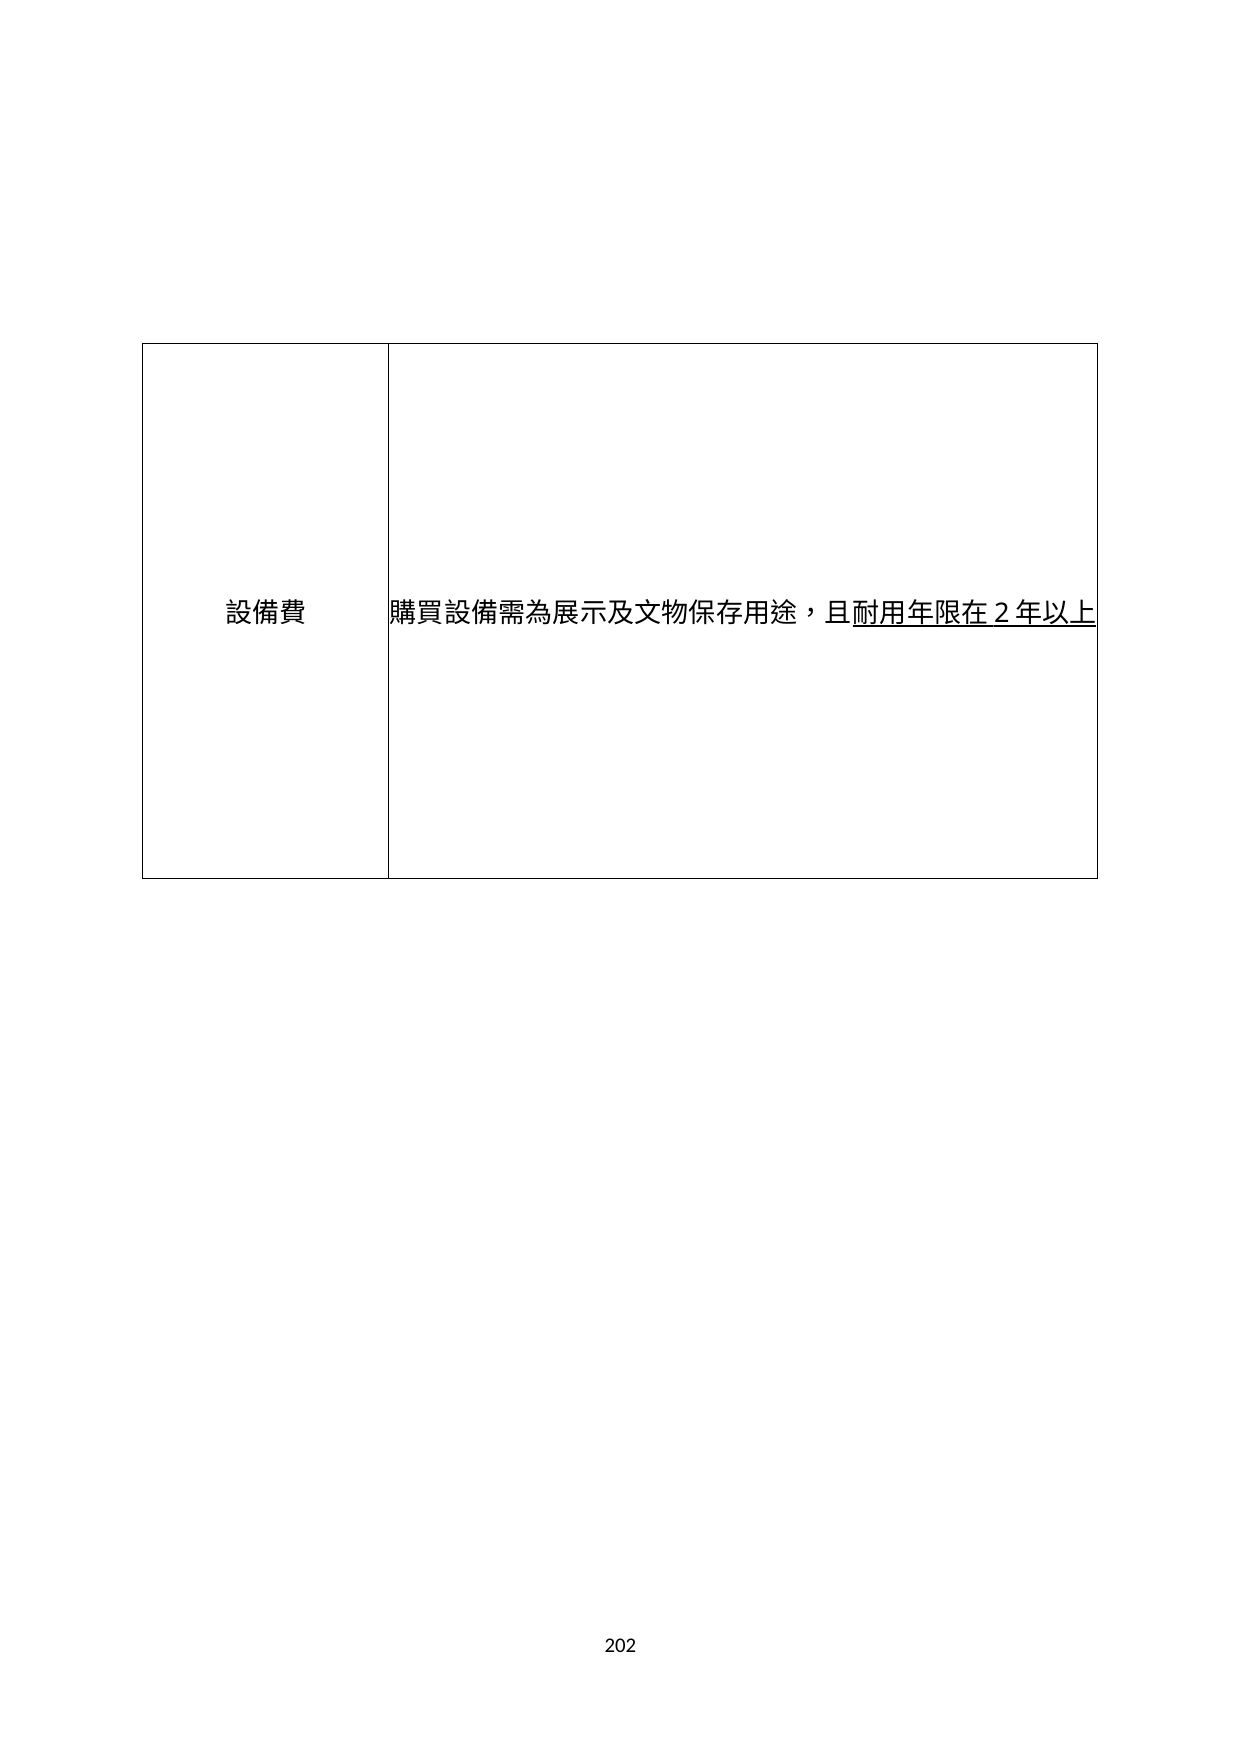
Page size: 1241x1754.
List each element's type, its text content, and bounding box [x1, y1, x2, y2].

table_cell 設備費 [143, 344, 388, 878]
table_cell 購買設備需為展示及文物保存用途，且耐用年限在2年以上 [389, 344, 1097, 878]
